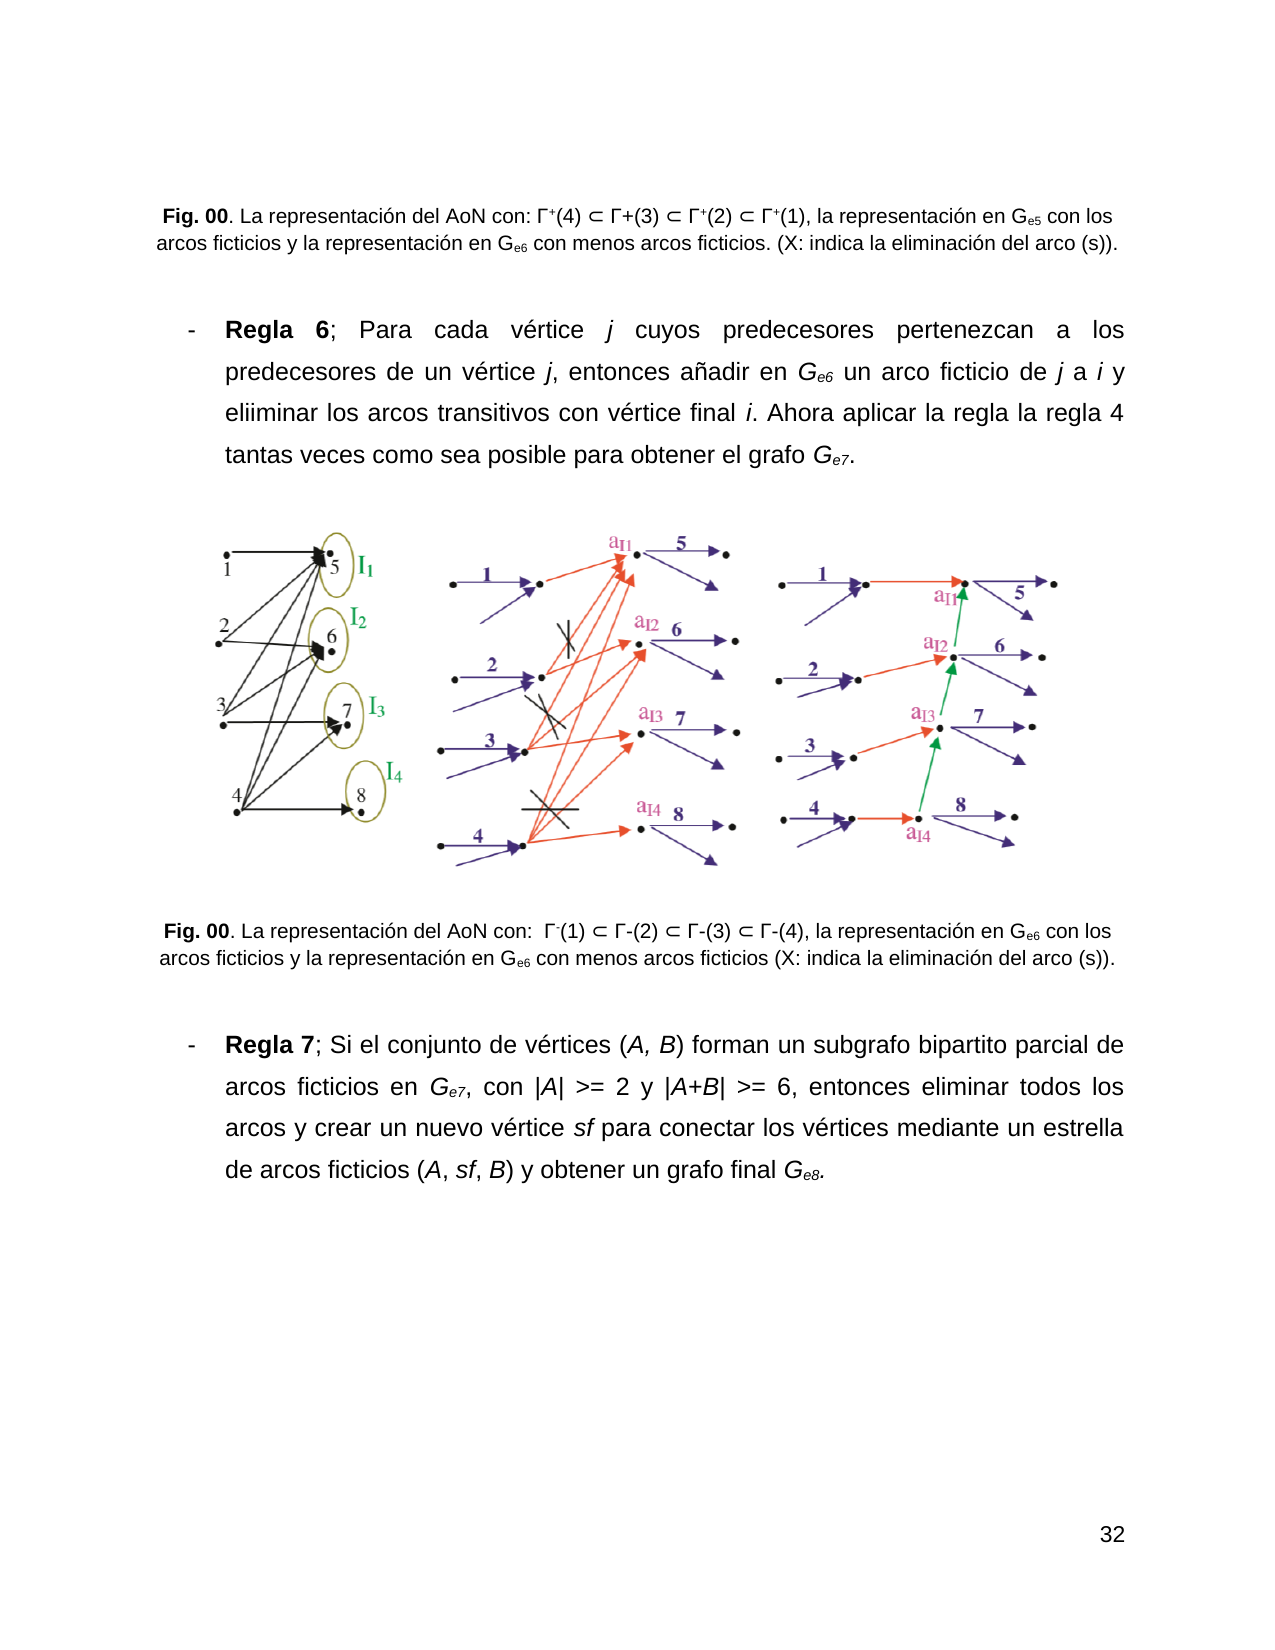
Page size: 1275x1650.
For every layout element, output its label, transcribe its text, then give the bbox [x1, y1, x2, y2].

text Fig. 00. La representación del AoN con: Γ+(4) ⊂ Γ+(3) ⊂ Γ+(2) ⊂ Γ+(1), la representación en Ge5 con los arcos ficticios y la representación en Ge6 con menos arcos ficticios. (X: indica la eliminación del arco (s)). [150, 205, 1125, 255]
picture [193, 514, 1082, 885]
list Regla 7; Si el conjunto de vértices (A, B) forman un subgrafo bipartito parcial de arcos ficticios en Ge7, con |A| >= 2 y |A+B| >= 6, entonces eliminar todos los arcos y crear un nuevo vértice sf para conectar los vértices mediante un estrella de arcos ficticios (A, sf, B) y obtener un grafo final Ge8. [187, 1030, 1125, 1184]
list Regla 6; Para cada vértice j cuyos predecesores pertenezcan a los predecesores de un vértice j, entonces añadir en Ge6 un arco ficticio de j a i y eliiminar los arcos transitivos con vértice final i. Ahora aplicar la regla la regla 4 tantas veces como sea posible para obtener el grafo Ge7. [187, 316, 1125, 469]
text Fig. 00. La representación del AoN con: Γ-(1) ⊂ Γ-(2) ⊂ Γ-(3) ⊂ Γ-(4), la representación en Ge6 con los arcos ficticios y la representación en Ge6 con menos arcos ficticios (X: indica la eliminación del arco (s)). [150, 920, 1125, 970]
